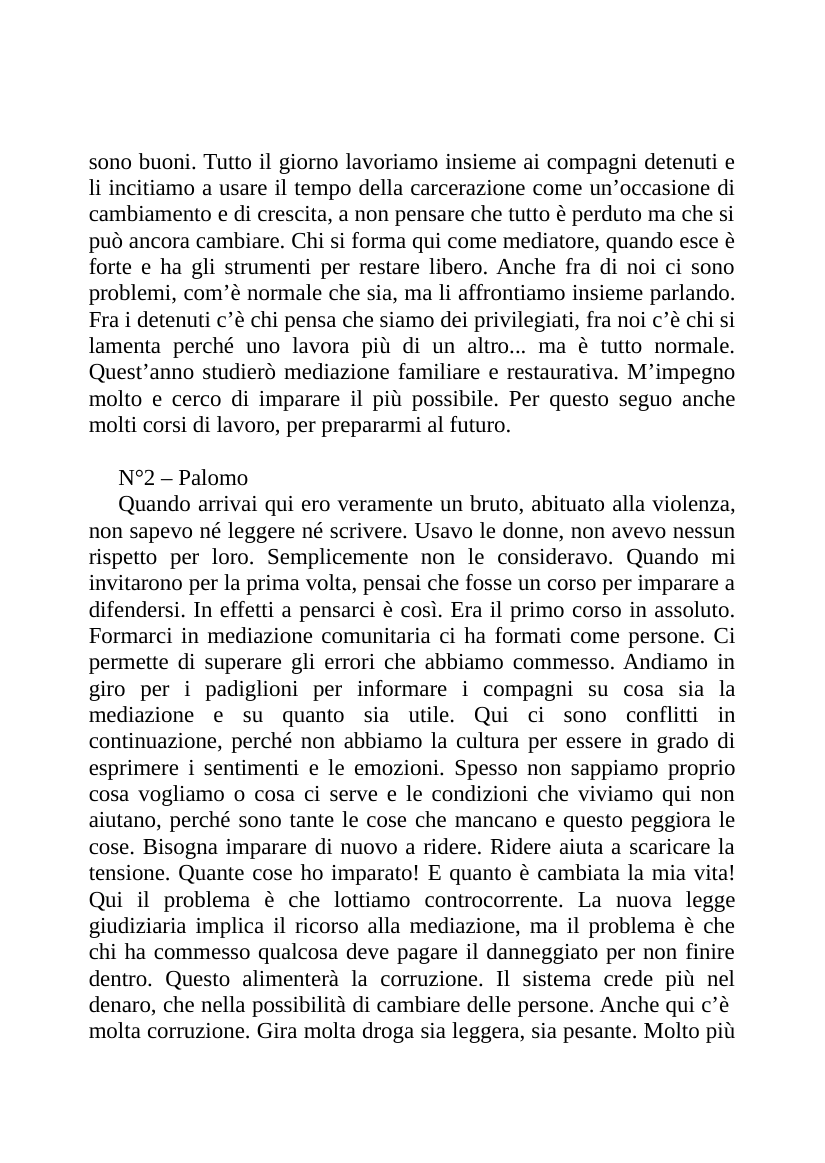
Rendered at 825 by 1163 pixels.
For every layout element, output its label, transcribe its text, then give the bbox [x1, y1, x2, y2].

text N°2 – Palomo [88, 464, 736, 490]
text Quando arrivai qui ero veramente un bruto, abituato alla violenza, non sapevo né leggere né scrivere. Usavo le donne, non avevo nessun rispetto per loro. Semplicemente non le consideravo. Quando mi invitarono per la prima volta, pensai che fosse un corso per imparare a difendersi. In effetti a pensarci è così. Era il primo corso in assoluto. Formarci in mediazione comunitaria ci ha formati come persone. Ci permette di superare gli errori che abbiamo commesso. Andiamo in giro per i padiglioni per informare i compagni su cosa sia la mediazione e su quanto sia utile. Qui ci sono conflitti in continuazione, perché non abbiamo la cultura per essere in grado di esprimere i sentimenti e le emozioni. Spesso non sappiamo proprio cosa vogliamo o cosa ci serve e le condizioni che viviamo qui non aiutano, perché sono tante le cose che mancano e questo peggiora le cose. Bisogna imparare di nuovo a ridere. Ridere aiuta a scaricare la tensione. Quante cose ho imparato! E quanto è cambiata la mia vita! Qui il problema è che lottiamo controcorrente. La nuova legge giudiziaria implica il ricorso alla mediazione, ma il problema è che chi ha commesso qualcosa deve pagare il danneggiato per non finire dentro. Questo alimenterà la corruzione. Il sistema crede più nel denaro, che nella possibilità di cambiare delle persone. Anche qui c’è molta corruzione. Gira molta droga sia leggera, sia pesante. Molto più [88, 490, 736, 1044]
text sono buoni. Tutto il giorno lavoriamo insieme ai compagni detenuti e li incitiamo a usare il tempo della carcerazione come un’occasione di cambiamento e di crescita, a non pensare che tutto è perduto ma che si può ancora cambiare. Chi si forma qui come mediatore, quando esce è forte e ha gli strumenti per restare libero. Anche fra di noi ci sono problemi, com’è normale che sia, ma li affrontiamo insieme parlando. Fra i detenuti c’è chi pensa che siamo dei privilegiati, fra noi c’è chi si lamenta perché uno lavora più di un altro... ma è tutto normale. Quest’anno studierò mediazione familiare e restaurativa. M’impegno molto e cerco di imparare il più possibile. Per questo seguo anche molti corsi di lavoro, per prepararmi al futuro. [88, 148, 736, 438]
